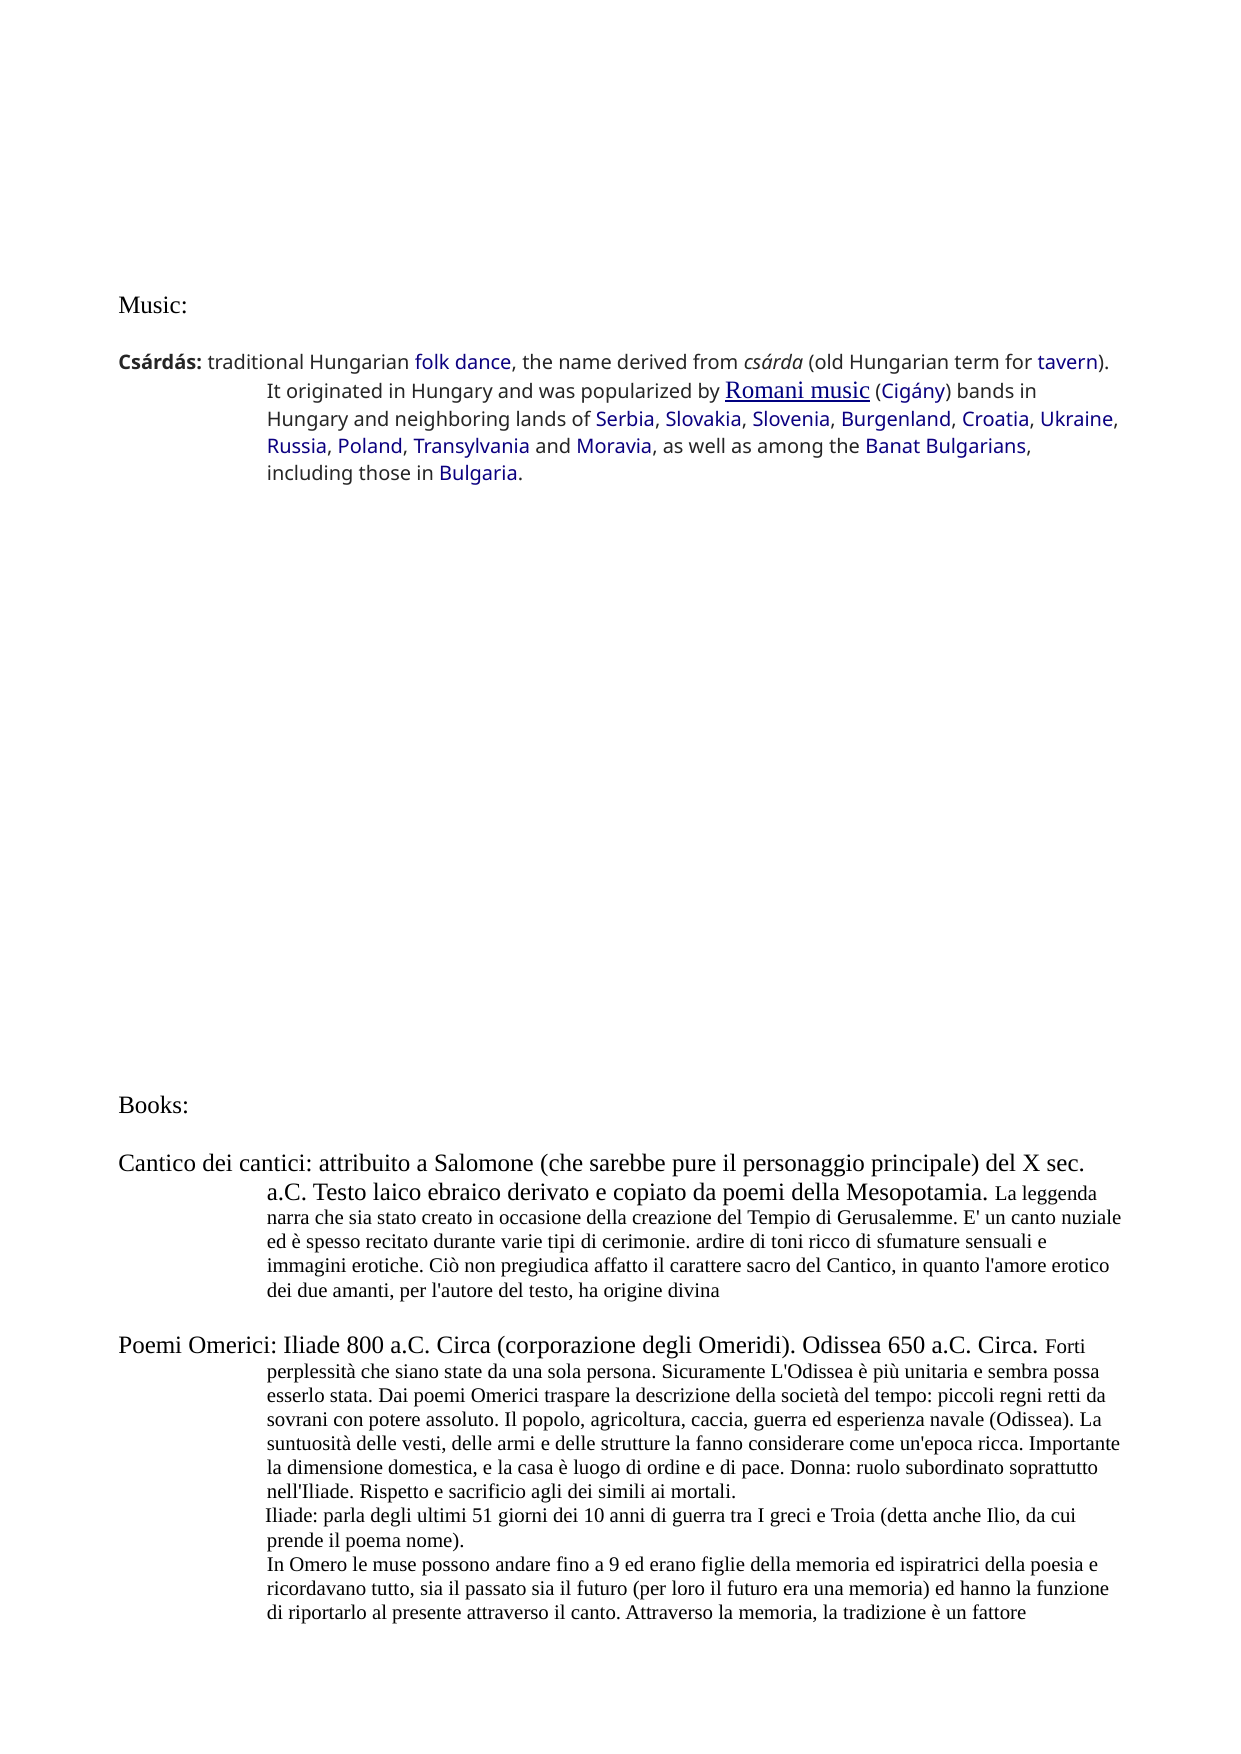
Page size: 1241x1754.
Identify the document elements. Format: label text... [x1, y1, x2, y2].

text In Omero le muse possono andare fino a 9 ed erano figlie della memoria ed ispiratrici della poesia e ricordavano tutto, sia il passato sia il futuro (per loro il futuro era una memoria) ed hanno la funzione di riportarlo al presente attraverso il canto. Attraverso la memoria, la tradizione è un fattore [265, 1552, 1122, 1624]
text Books: [118, 1090, 1122, 1119]
text Music: [118, 291, 1122, 319]
text Poemi Omerici: Iliade 800 a.C. Circa (corporazione degli Omeridi). Odissea 650 a.C. Circa. Forti perplessità che siano state da una sola persona. Sicuramente L'Odissea è più unitaria e sembra possa esserlo stata. Dai poemi Omerici traspare la descrizione della società del tempo: piccoli regni retti da sovrani con potere assoluto. Il popolo, agricoltura, caccia, guerra ed esperienza navale (Odissea). La suntuosità delle vesti, delle armi e delle strutture la fanno considerare come un'epoca ricca. Importante la dimensione domestica, e la casa è luogo di ordine e di pace. Donna: ruolo subordinato soprattutto nell'Iliade. Rispetto e sacrificio agli dei simili ai mortali. [118, 1330, 1122, 1503]
text Csárdás: traditional Hungarian folk dance, the name derived from csárda (old Hungarian term for tavern). It originated in Hungary and was popularized by Romani music (Cigány) bands in Hungary and neighboring lands of Serbia, Slovakia, Slovenia, Burgenland, Croatia, Ukraine, Russia, Poland, Transylvania and Moravia, as well as among the Banat Bulgarians, including those in Bulgaria. [118, 348, 1122, 487]
text Cantico dei cantici: attribuito a Salomone (che sarebbe pure il personaggio principale) del X sec. a.C. Testo laico ebraico derivato e copiato da poemi della Mesopotamia. La leggenda narra che sia stato creato in occasione della creazione del Tempio di Gerusalemme. E' un canto nuziale ed è spesso recitato durante varie tipi di cerimonie. ardire di toni ricco di sfumature sensuali e immagini erotiche. Ciò non pregiudica affatto il carattere sacro del Cantico, in quanto l'amore erotico dei due amanti, per l'autore del testo, ha origine divina [118, 1148, 1122, 1302]
text Iliade: parla degli ultimi 51 giorni dei 10 anni di guerra tra I greci e Troia (detta anche Ilio, da cui prende il poema nome). [265, 1503, 1122, 1552]
